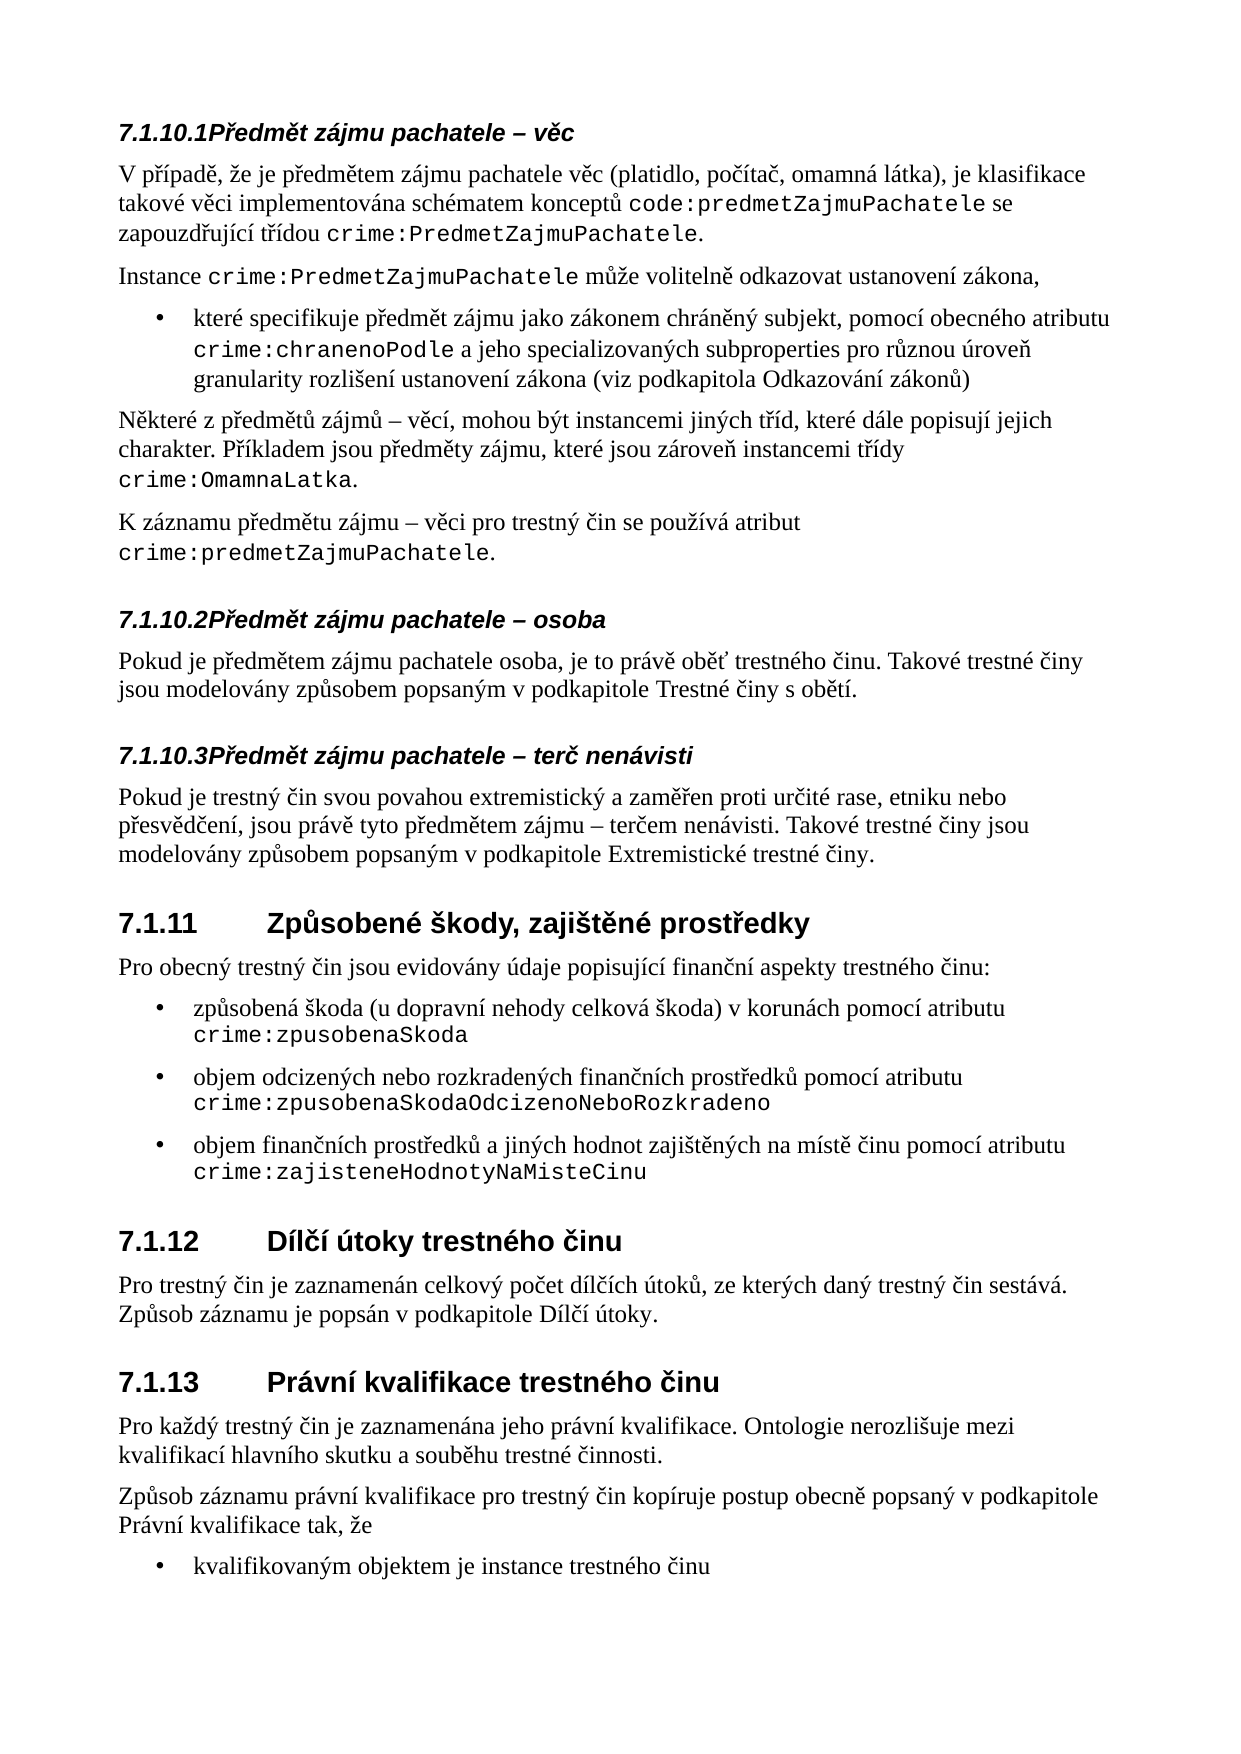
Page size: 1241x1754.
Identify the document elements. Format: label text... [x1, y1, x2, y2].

subtitle Předmět zájmu pachatele – terč nenávisti [118, 741, 1122, 769]
list objem finančních prostředků a jiných hodnot zajištěných na místě činu pomocí atributu crime:zajisteneHodnotyNaMisteCinu [156, 1130, 1122, 1186]
text Způsob záznamu právní kvalifikace pro trestný čin kopíruje postup obecně popsaný v podkapitole Právní kvalifikace tak, že [118, 1481, 1122, 1538]
text Pro každý trestný čin je zaznamenána jeho právní kvalifikace. Ontologie nerozlišuje mezi kvalifikací hlavního skutku a souběhu trestné činnosti. [118, 1411, 1122, 1468]
text Pokud je trestný čin svou povahou extremistický a zaměřen proti určité rase, etniku nebo přesvědčení, jsou právě tyto předmětem zájmu – terčem nenávisti. Takové trestné činy jsou modelovány způsobem popsaným v podkapitole Extremistické trestné činy. [118, 782, 1122, 868]
subtitle Právní kvalifikace trestného činu [118, 1365, 1122, 1398]
text K záznamu předmětu zájmu – věci pro trestný čin se používá atribut crime:predmetZajmuPachatele. [118, 507, 1122, 567]
subtitle Předmět zájmu pachatele – věc [118, 118, 1122, 147]
text Pokud je předmětem zájmu pachatele osoba, je to právě oběť trestného činu. Takové trestné činy jsou modelovány způsobem popsaným v podkapitole Trestné činy s obětí. [118, 646, 1122, 703]
text Pro obecný trestný čin jsou evidovány údaje popisující finanční aspekty trestného činu: [118, 952, 1122, 980]
text V případě, že je předmětem zájmu pachatele věc (platidlo, počítač, omamná látka), je klasifikace takové věci implementována schématem konceptů code:predmetZajmuPachatele se zapouzdřující třídou crime:PredmetZajmuPachatele. [118, 159, 1122, 248]
subtitle Předmět zájmu pachatele – osoba [118, 605, 1122, 633]
list způsobená škoda (u dopravní nehody celková škoda) v korunách pomocí atributu crime:zpusobenaSkoda [156, 993, 1122, 1049]
subtitle Způsobené škody, zajištěné prostředky [118, 906, 1122, 939]
text Pro trestný čin je zaznamenán celkový počet dílčích útoků, ze kterých daný trestný čin sestává. Způsob záznamu je popsán v podkapitole Dílčí útoky. [118, 1270, 1122, 1327]
list objem odcizených nebo rozkradených finančních prostředků pomocí atributu crime:zpusobenaSkodaOdcizenoNeboRozkradeno [156, 1062, 1122, 1118]
subtitle Dílčí útoky trestného činu [118, 1224, 1122, 1257]
list kvalifikovaným objektem je instance trestného činu [156, 1551, 1122, 1580]
text Některé z předmětů zájmů – věcí, mohou být instancemi jiných tříd, které dále popisují jejich charakter. Příkladem jsou předměty zájmu, které jsou zároveň instancemi třídy crime:OmamnaLatka. [118, 405, 1122, 494]
text Instance crime:PredmetZajmuPachatele může volitelně odkazovat ustanovení zákona, [118, 261, 1122, 291]
list které specifikuje předmět zájmu jako zákonem chráněný subjekt, pomocí obecného atributu crime:chranenoPodle a jeho specializovaných subproperties pro různou úroveň granularity rozlišení ustanovení zákona (viz podkapitola Odkazování zákonů) [156, 303, 1122, 393]
